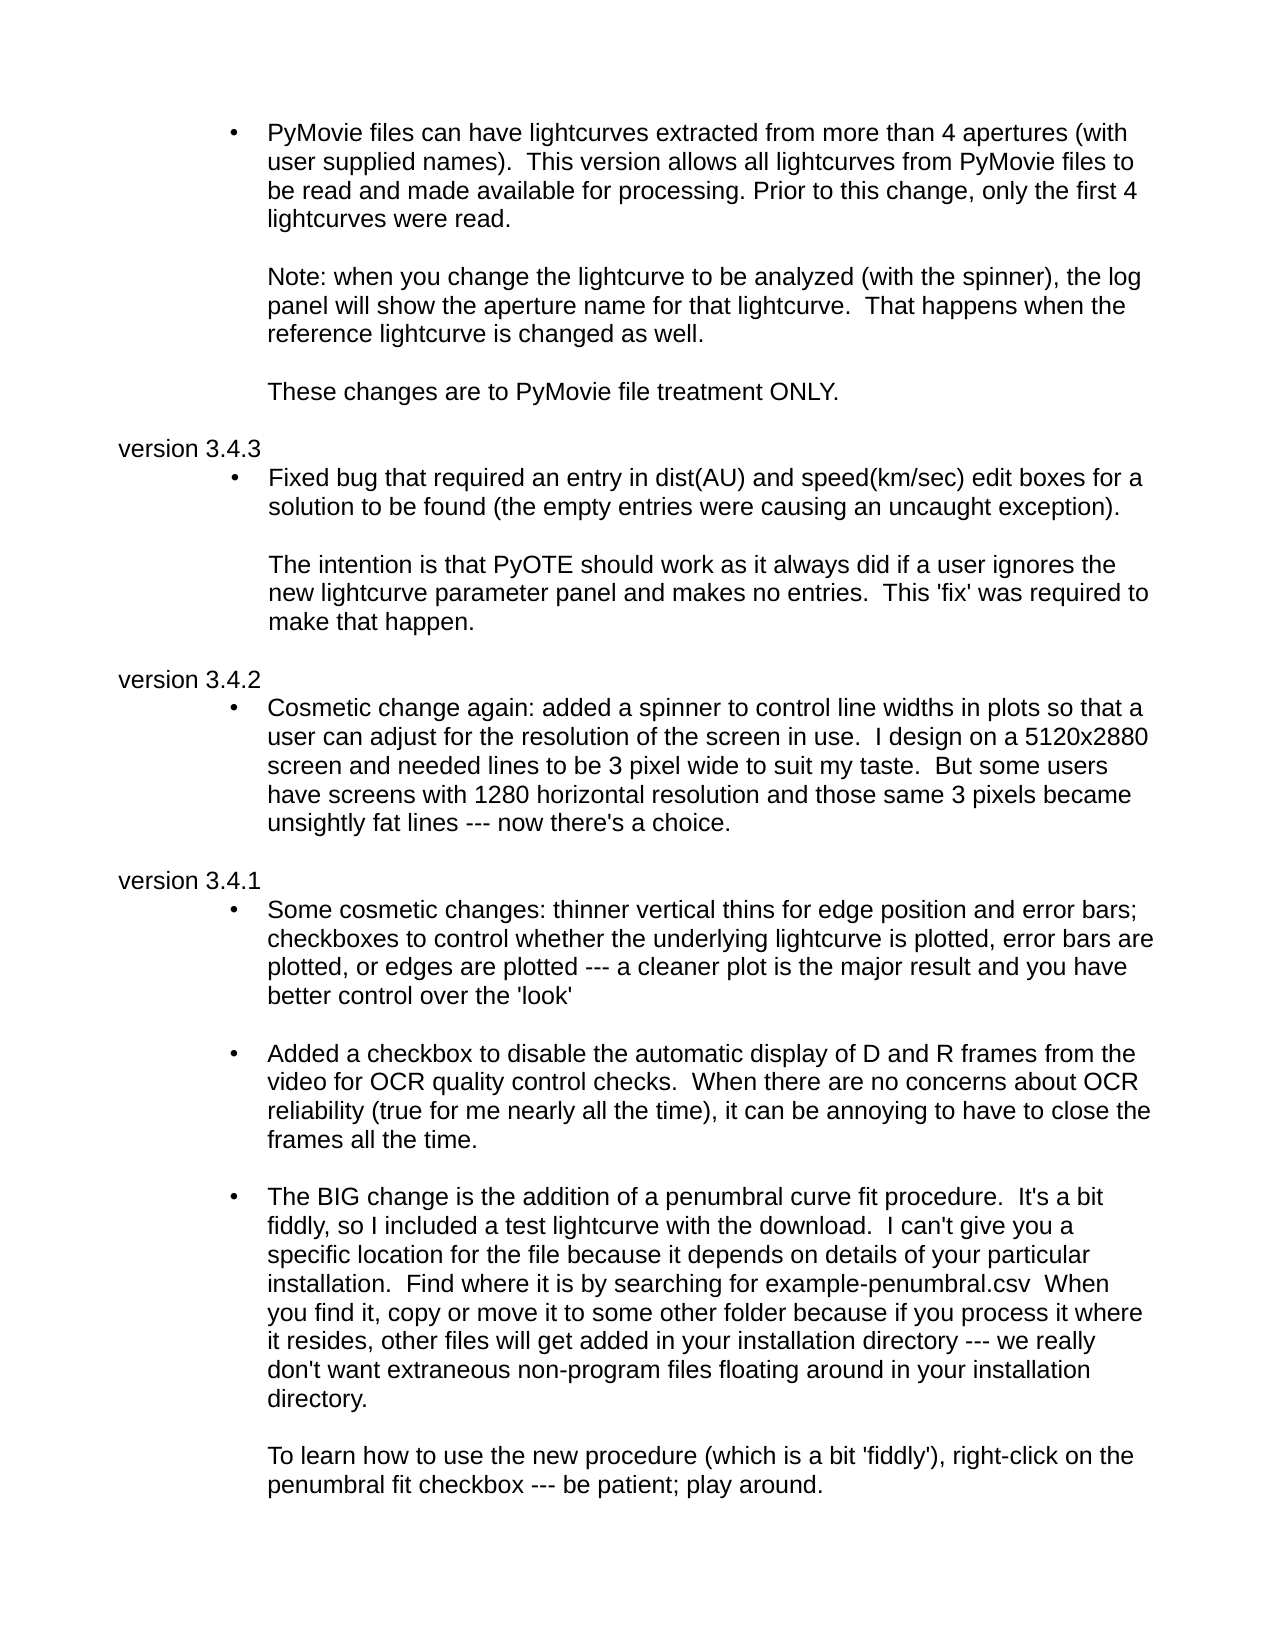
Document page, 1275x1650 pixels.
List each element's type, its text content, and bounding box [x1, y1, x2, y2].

list Fixed bug that required an entry in dist(AU) and speed(km/sec) edit boxes for a solution to be found (the empty entries were causing an uncaught exception). The intention is that PyOTE should work as it always did if a user ignores the new lightcurve parameter panel and makes no entries. This 'fix' was required to make that happen. [231, 463, 1157, 664]
list Some cosmetic changes: thinner vertical thins for edge position and error bars; checkboxes to control whether the underlying lightcurve is plotted, error bars are plotted, or edges are plotted --- a cleaner plot is the major result and you have better control over the 'look' [229, 895, 1157, 1038]
text version 3.4.1 [118, 866, 1157, 895]
list PyMovie files can have lightcurves extracted from more than 4 apertures (with user supplied names). This version allows all lightcurves from PyMovie files to be read and made available for processing. Prior to this change, only the first 4 lightcurves were read. Note: when you change the lightcurve to be analyzed (with the spinner), the log panel will show the aperture name for that lightcurve. That happens when the reference lightcurve is changed as well. These changes are to PyMovie file treatment ONLY. [229, 118, 1157, 406]
list Cosmetic change again: added a spinner to control line widths in plots so that a user can adjust for the resolution of the screen in use. I design on a 5120x2880 screen and needed lines to be 3 pixel wide to suit my taste. But some users have screens with 1280 horizontal resolution and those same 3 pixels became unsightly fat lines --- now there's a choice. [229, 693, 1157, 866]
list The BIG change is the addition of a penumbral curve fit procedure. It's a bit fiddly, so I included a test lightcurve with the download. I can't give you a specific location for the file because it depends on details of your particular installation. Find where it is by searching for example-penumbral.csv When you find it, copy or move it to some other folder because if you process it where it resides, other files will get added in your installation directory --- we really don't want extraneous non-program files floating around in your installation directory. To learn how to use the new procedure (which is a bit 'fiddly'), right-click on the penumbral fit checkbox --- be patient; play around. [229, 1182, 1157, 1527]
list Added a checkbox to disable the automatic display of D and R frames from the video for OCR quality control checks. When there are no concerns about OCR reliability (true for me nearly all the time), it can be annoying to have to close the frames all the time. [229, 1038, 1157, 1182]
text version 3.4.2 [118, 664, 1157, 693]
text version 3.4.3 [118, 434, 1157, 463]
